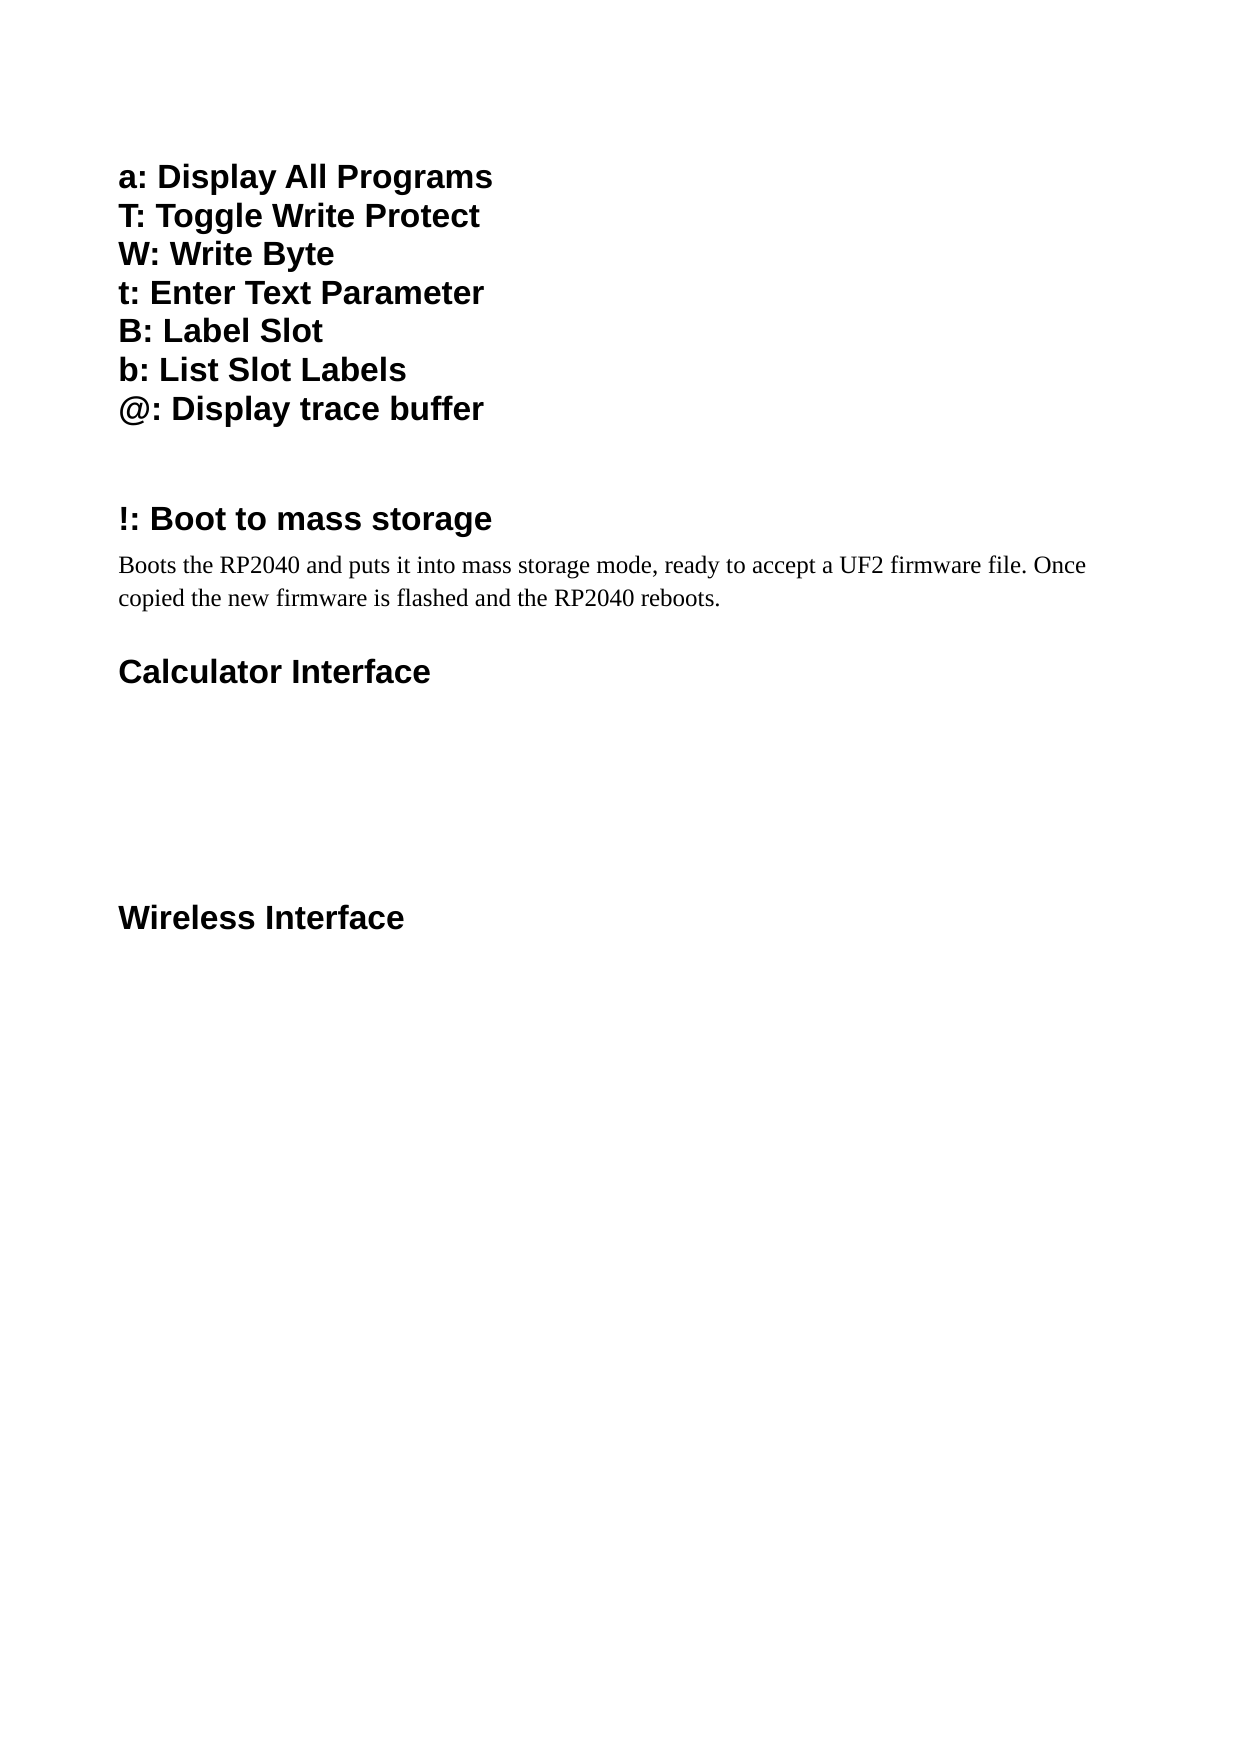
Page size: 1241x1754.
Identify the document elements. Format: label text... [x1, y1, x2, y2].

subtitle a: Display All Programs T: Toggle Write Protect W: Write Byte t: Enter Text Parameter B: Label Slot b: List Slot Labels @: Display trace buffer [118, 118, 1122, 466]
text Boots the RP2040 and puts it into mass storage mode, ready to accept a UF2 firmware file. Once copied the new firmware is flashed and the RP2040 reboots. [118, 550, 1122, 612]
subtitle Calculator Interface [118, 652, 1122, 691]
subtitle !: Boot to mass storage [118, 499, 1122, 538]
subtitle Wireless Interface [118, 898, 1122, 937]
